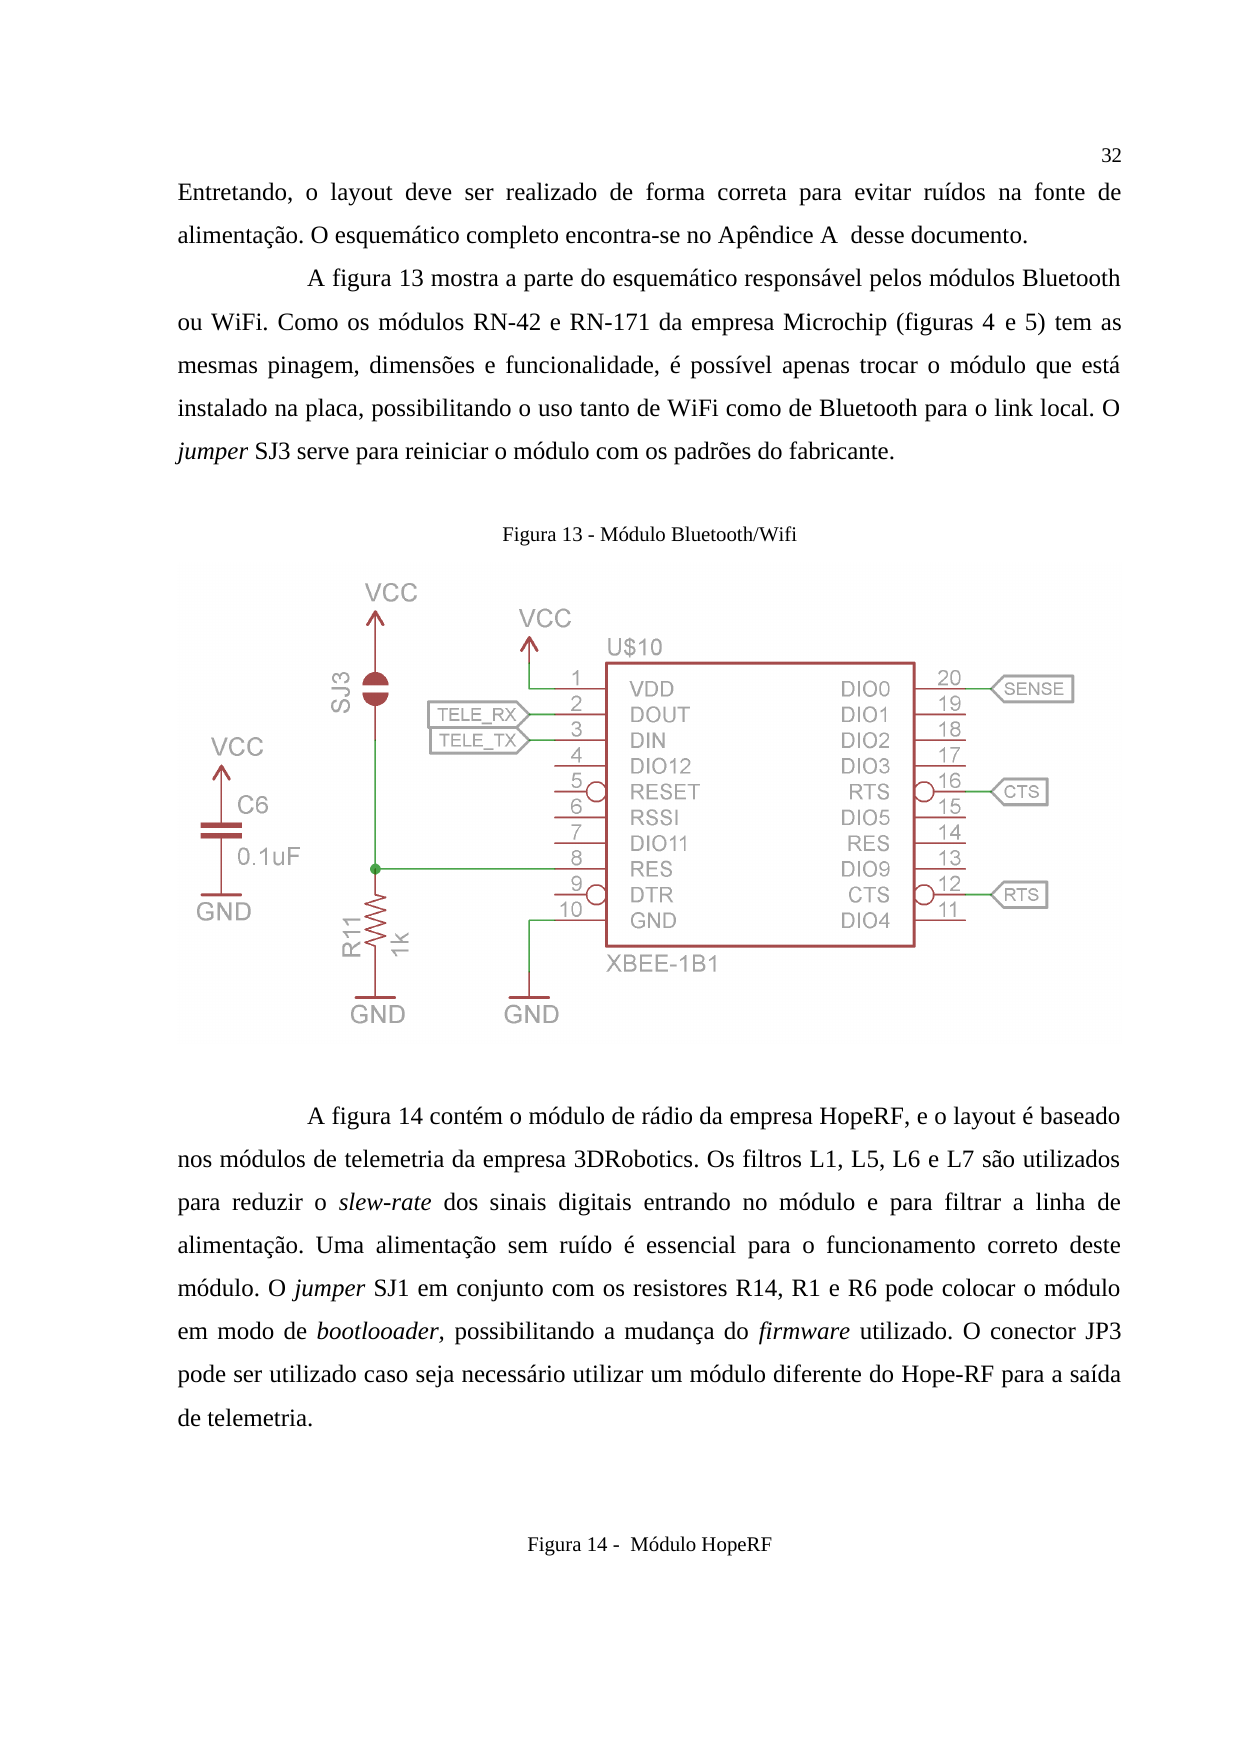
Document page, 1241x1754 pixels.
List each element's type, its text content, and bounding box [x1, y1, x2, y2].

text A figura 13 mostra a parte do esquemático responsável pelos módulos Bluetooth ou WiFi. Como os módulos RN-42 e RN-171 da empresa Microchip (figuras 4 e 5) tem as mesmas pinagem, dimensões e funcionalidade, é possível apenas trocar o módulo que está instalado na placa, possibilitando o uso tanto de WiFi como de Bluetooth para o link local. O jumper SJ3 serve para reiniciar o módulo com os padrões do fabricante. [177, 263, 1122, 465]
picture [177, 562, 1122, 1044]
text Entretando, o layout deve ser realizado de forma correta para evitar ruídos na fonte de alimentação. O esquemático completo encontra-se no Apêndice A desse documento. [177, 177, 1122, 249]
list Módulo HopeRF [177, 1532, 1122, 1556]
text A figura 14 contém o módulo de rádio da empresa HopeRF, e o layout é baseado nos módulos de telemetria da empresa 3DRobotics. Os filtros L1, L5, L6 e L7 são utilizados para reduzir o slew-rate dos sinais digitais entrando no módulo e para filtrar a linha de alimentação. Uma alimentação sem ruído é essencial para o funcionamento correto deste módulo. O jumper SJ1 em conjunto com os resistores R14, R1 e R6 pode colocar o módulo em modo de bootlooader, possibilitando a mudança do firmware utilizado. O conector JP3 pode ser utilizado caso seja necessário utilizar um módulo diferente do Hope-RF para a saída de telemetria. [177, 1101, 1122, 1431]
list Módulo Bluetooth/Wifi [177, 522, 1122, 546]
